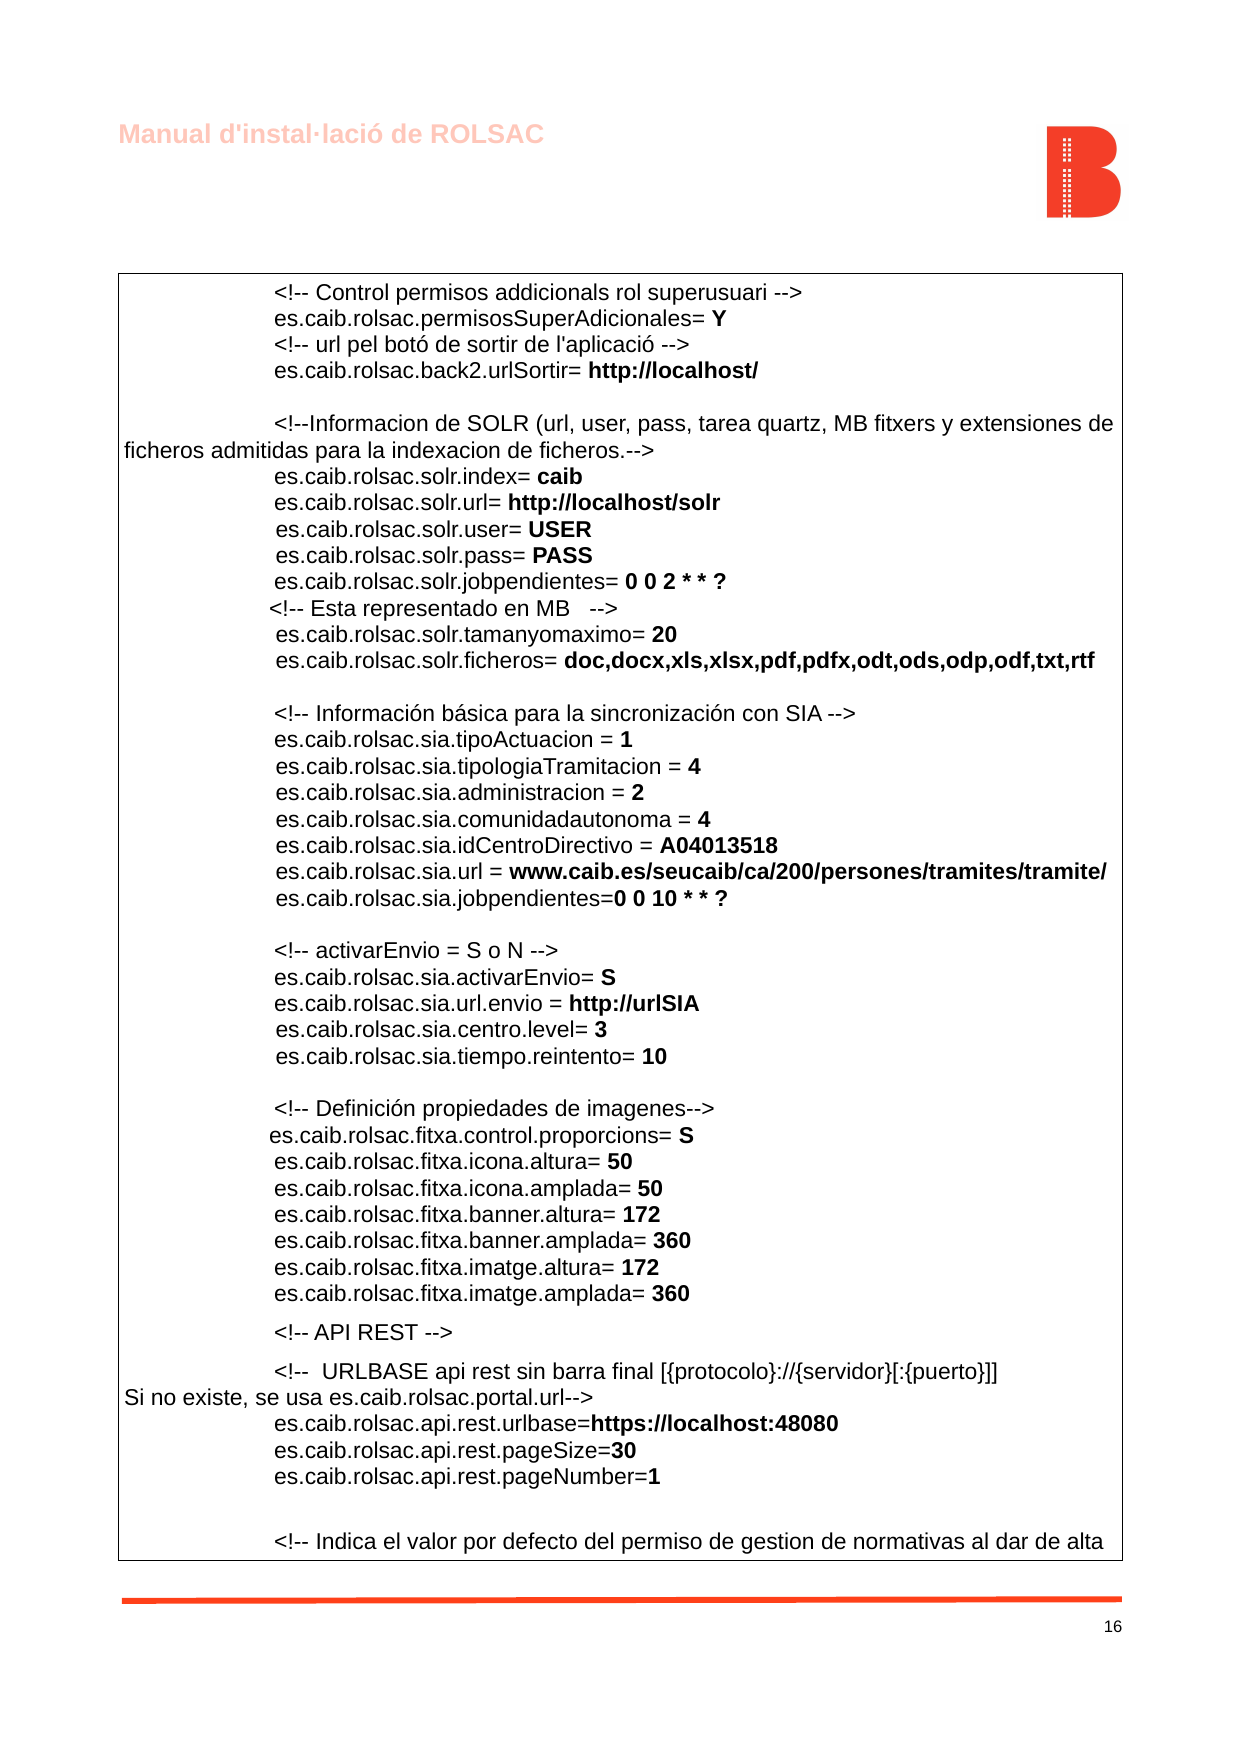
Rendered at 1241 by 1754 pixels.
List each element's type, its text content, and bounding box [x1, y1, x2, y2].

table_header <!-- Control permisos addicionals rol superusuari --> es.caib.rolsac.permisosSuperAdicionales= Y <!-- url pel botó de sortir de l'aplicació --> es.caib.rolsac.back2.urlSortir= http://localhost/ <!--Informacion de SOLR (url, user, pass, tarea quartz, MB fitxers y extensiones de ficheros admitidas para la indexacion de ficheros.--> es.caib.rolsac.solr.index= caib es.caib.rolsac.solr.url= http://localhost/solr es.caib.rolsac.solr.user= USER es.caib.rolsac.solr.pass= PASS es.caib.rolsac.solr.jobpendientes= 0 0 2 * * ? <!-- Esta representado en MB --> es.caib.rolsac.solr.tamanyomaximo= 20 es.caib.rolsac.solr.ficheros= doc,docx,xls,xlsx,pdf,pdfx,odt,ods,odp,odf,txt,rtf <!-- Información básica para la sincronización con SIA --> es.caib.rolsac.sia.tipoActuacion = 1 es.caib.rolsac.sia.tipologiaTramitacion = 4 es.caib.rolsac.sia.administracion = 2 es.caib.rolsac.sia.comunidadautonoma = 4 es.caib.rolsac.sia.idCentroDirectivo = A04013518 es.caib.rolsac.sia.url = www.caib.es/seucaib/ca/200/persones/tramites/tramite/ es.caib.rolsac.sia.jobpendientes=0 0 10 * * ? <!-- activarEnvio = S o N --> es.caib.rolsac.sia.activarEnvio= S es.caib.rolsac.sia.url.envio = http://urlSIA es.caib.rolsac.sia.centro.level= 3 es.caib.rolsac.sia.tiempo.reintento= 10 <!-- Definición propiedades de imagenes--> es.caib.rolsac.fitxa.control.proporcions= S es.caib.rolsac.fitxa.icona.altura= 50 es.caib.rolsac.fitxa.icona.amplada= 50 es.caib.rolsac.fitxa.banner.altura= 172 es.caib.rolsac.fitxa.banner.amplada= 360 es.caib.rolsac.fitxa.imatge.altura= 172 es.caib.rolsac.fitxa.imatge.amplada= 360 <!-- API REST --> <!-- URLBASE api rest sin barra final [{protocolo}://{servidor}[:{puerto}]] Si no existe, se usa es.caib.rolsac.portal.url--> es.caib.rolsac.api.rest.urlbase=https://localhost:48080 es.caib.rolsac.api.rest.pageSize=30 es.caib.rolsac.api.rest.pageNumber=1 <!-- Indica el valor por defecto del permiso de gestion de normativas al dar de alta [119, 274, 1122, 1560]
picture [1036, 124, 1130, 221]
